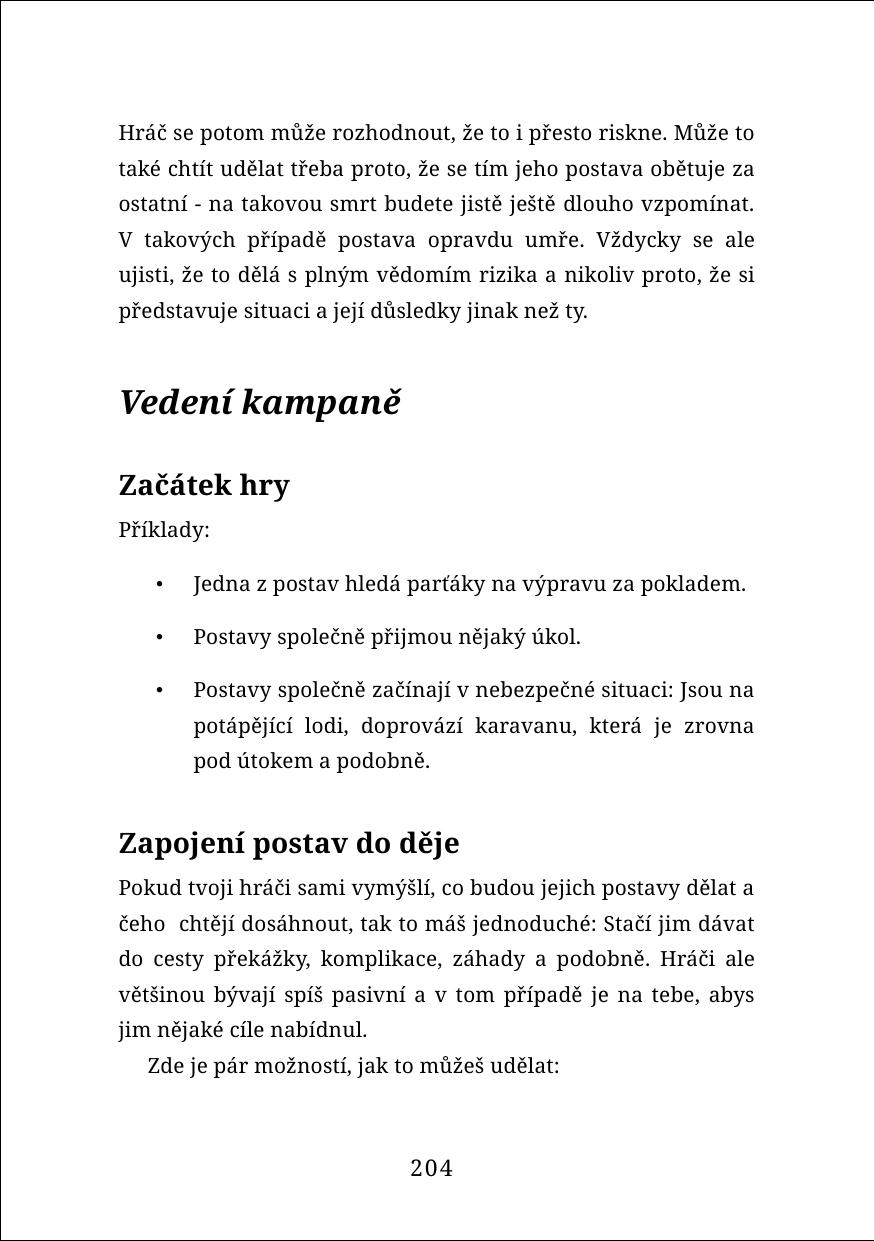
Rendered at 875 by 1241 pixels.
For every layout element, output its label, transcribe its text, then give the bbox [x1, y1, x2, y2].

list Jedna z postav hledá parťáky na výpravu za pokladem. [156, 569, 756, 597]
text Hráč se potom může rozhodnout, že to i přesto riskne. Může to také chtít udělat třeba proto, že se tím jeho postava obětuje za ostatní - na takovou smrt budete jistě ještě dlouho vzpomínat. V takových případě postava opravdu umře. Vždycky se ale ujisti, že to dělá s plným vědomím rizika a nikoliv proto, že si představuje situaci a její důsledky jinak než ty. [118, 118, 756, 324]
subtitle Zapojení postav do děje [118, 823, 756, 861]
text Pokud tvoji hráči sami vymýšlí, co budou jejich postavy dělat a čeho chtějí dosáhnout, tak to máš jednoduché: Stačí jim dávat do cesty překážky, komplikace, záhady a podobně. Hráči ale většinou bývají spíš pasivní a v tom případě je na tebe, abys jim nějaké cíle nabídnul. Zde je pár možností, jak to můžeš udělat: [118, 873, 756, 1079]
list Postavy společně přijmou nějaký úkol. [156, 622, 756, 650]
subtitle Začátek hry [118, 465, 756, 504]
list Postavy společně začínají v nebezpečné situaci: Jsou na potápějící lodi, doprovází karavanu, která je zrovna pod útokem a podobně. [156, 675, 756, 775]
text Příklady: [118, 516, 756, 544]
subtitle Vedení kampaně [118, 379, 756, 424]
